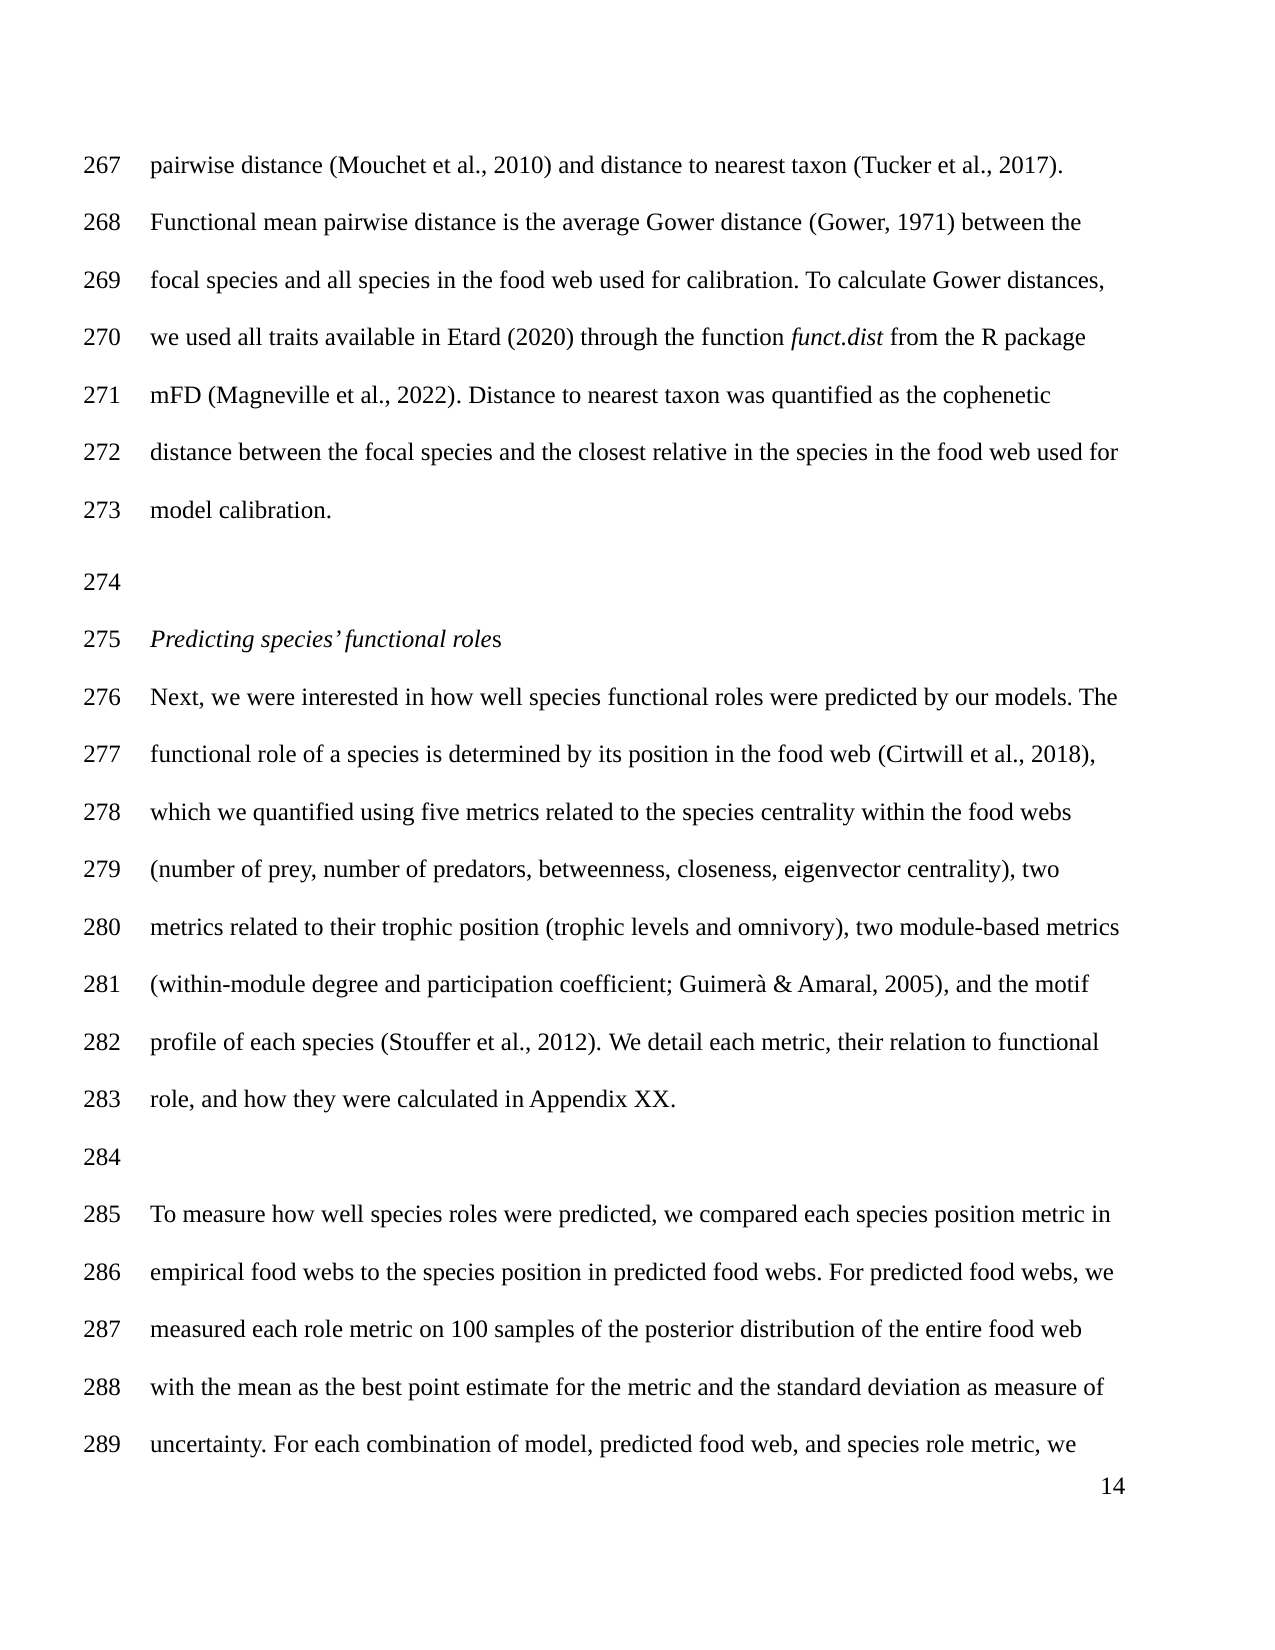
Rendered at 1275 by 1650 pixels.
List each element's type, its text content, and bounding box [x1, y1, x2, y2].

text Predicting species’ functional roles [150, 624, 1125, 653]
text pairwise distance (Mouchet et al., 2010) and distance to nearest taxon (Tucker et al., 2017). Functional mean pairwise distance is the average Gower distance (Gower, 1971) between the focal species and all species in the food web used for calibration. To calculate Gower distances, we used all traits available in Etard (2020) through the function funct.dist from the R package mFD (Magneville et al., 2022). Distance to nearest taxon was quantified as the cophenetic distance between the focal species and the closest relative in the species in the food web used for model calibration. [150, 150, 1125, 524]
text To measure how well species roles were predicted, we compared each species position metric in empirical food webs to the species position in predicted food webs. For predicted food webs, we measured each role metric on 100 samples of the posterior distribution of the entire food web with the mean as the best point estimate for the metric and the standard deviation as measure of uncertainty. For each combination of model, predicted food web, and species role metric, we [150, 1199, 1125, 1458]
text Next, we were interested in how well species functional roles were predicted by our models. The functional role of a species is determined by its position in the food web (Cirtwill et al., 2018), which we quantified using five metrics related to the species centrality within the food webs (number of prey, number of predators, betweenness, closeness, eigenvector centrality), two metrics related to their trophic position (trophic levels and omnivory), two module-based metrics (within-module degree and participation coefficient; Guimerà & Amaral, 2005), and the motif profile of each species (Stouffer et al., 2012). We detail each metric, their relation to functional role, and how they were calculated in Appendix XX. [150, 682, 1125, 1113]
